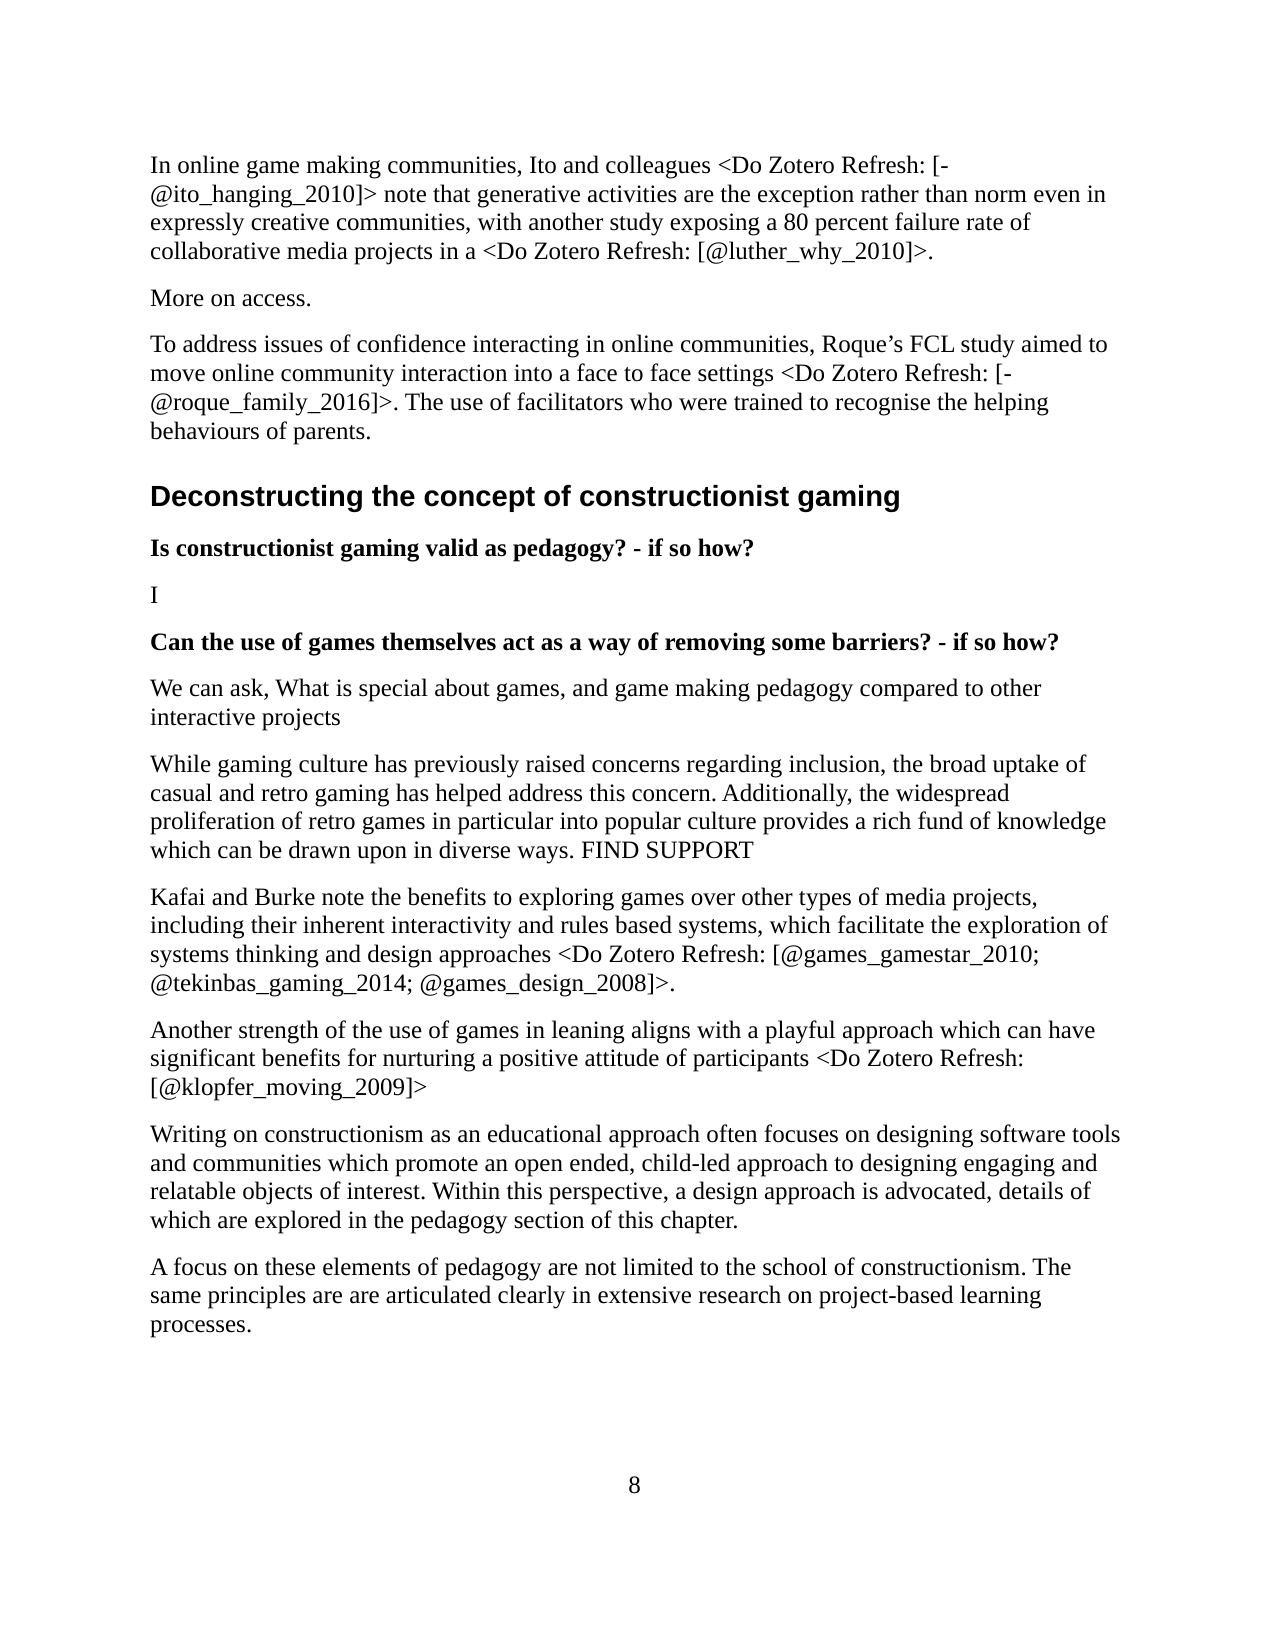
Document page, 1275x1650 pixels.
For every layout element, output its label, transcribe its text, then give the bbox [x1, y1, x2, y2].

text Is constructionist gaming valid as pedagogy? - if so how? [150, 533, 1125, 562]
text More on access. [150, 283, 1125, 312]
text We can ask, What is special about games, and game making pedagogy compared to other interactive projects [150, 673, 1125, 731]
text A focus on these elements of pedagogy are not limited to the school of constructionism. The same principles are are articulated clearly in extensive research on project-based learning processes. [150, 1252, 1125, 1338]
text In online game making communities, Ito and colleagues <Do Zotero Refresh: [-@ito_hanging_2010]> note that generative activities are the exception rather than norm even in expressly creative communities, with another study exposing a 80 percent failure rate of collaborative media projects in a <Do Zotero Refresh: [@luther_why_2010]>. [150, 150, 1125, 265]
text I [150, 580, 1125, 609]
text Kafai and Burke note the benefits to exploring games over other types of media projects, including their inherent interactivity and rules based systems, which facilitate the exploration of systems thinking and design approaches <Do Zotero Refresh: [@games_gamestar_2010; @tekinbas_gaming_2014; @games_design_2008]>. [150, 882, 1125, 997]
text While gaming culture has previously raised concerns regarding inclusion, the broad uptake of casual and retro gaming has helped address this concern. Additionally, the widespread proliferation of retro games in particular into popular culture provides a rich fund of knowledge which can be drawn upon in diverse ways. FIND SUPPORT [150, 749, 1125, 864]
text Can the use of games themselves act as a way of removing some barriers? - if so how? [150, 627, 1125, 656]
text To address issues of confidence interacting in online communities, Roque’s FCL study aimed to move online community interaction into a face to face settings <Do Zotero Refresh: [-@roque_family_2016]>. The use of facilitators who were trained to recognise the helping behaviours of parents. [150, 329, 1125, 444]
subtitle Deconstructing the concept of constructionist gaming [150, 478, 1125, 512]
text Another strength of the use of games in leaning aligns with a playful approach which can have significant benefits for nurturing a positive attitude of participants <Do Zotero Refresh: [@klopfer_moving_2009]> [150, 1015, 1125, 1101]
text Writing on constructionism as an educational approach often focuses on designing software tools and communities which promote an open ended, child-led approach to designing engaging and relatable objects of interest. Within this perspective, a design approach is advocated, details of which are explored in the pedagogy section of this chapter. [150, 1119, 1125, 1234]
